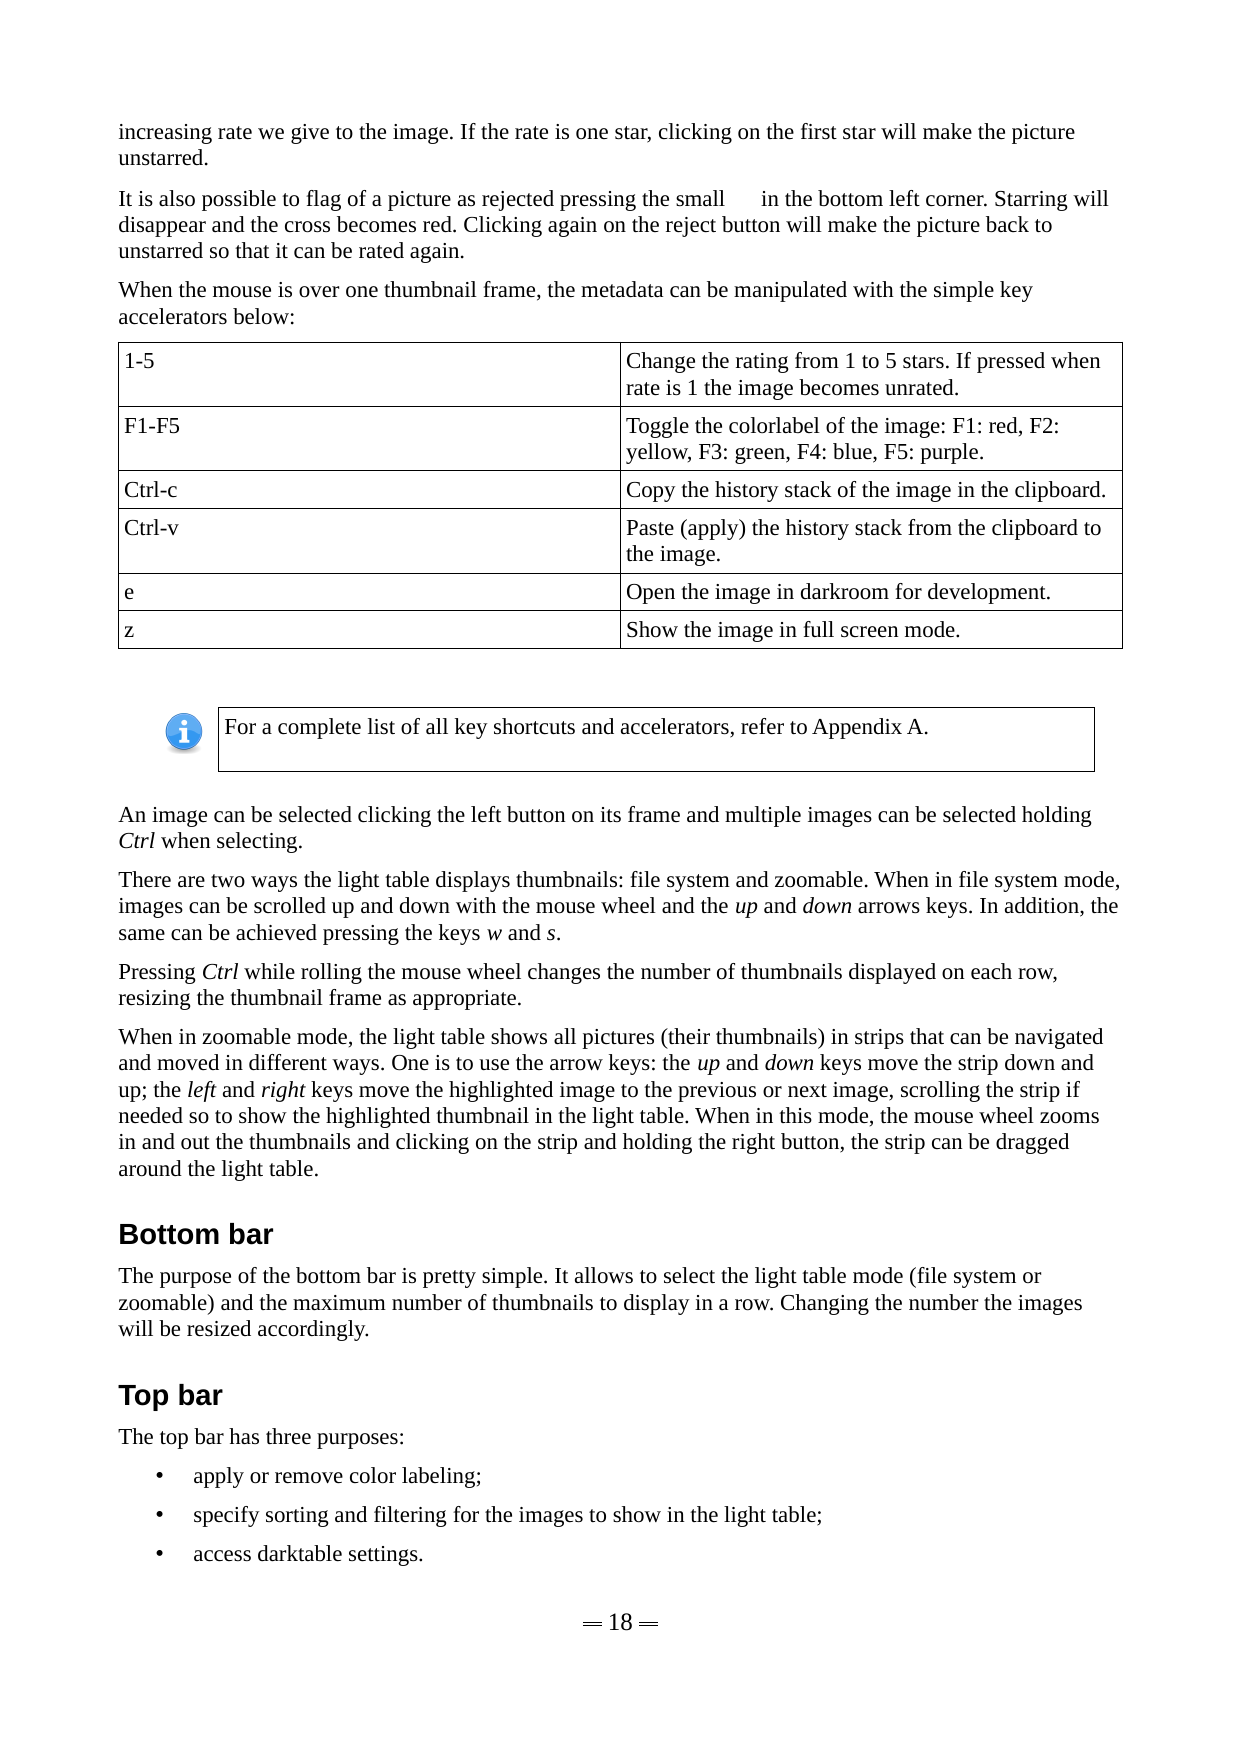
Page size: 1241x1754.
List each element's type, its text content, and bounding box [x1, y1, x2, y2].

picture [163, 713, 204, 754]
list apply or remove color labeling; [156, 1462, 1122, 1488]
table_cell F1-F5 [119, 407, 620, 470]
table_cell Open the image in darkroom for development. [621, 574, 1122, 610]
text When in zoomable mode, the light table shows all pictures (their thumbnails) in strips that can be navigated and moved in different ways. One is to use the arrow keys: the up and down keys move the strip down and up; the left and right keys move the highlighted image to the previous or next image, scrolling the strip if needed so to show the highlighted thumbnail in the light table. When in this mode, the mouse wheel zooms in and out the thumbnails and clicking on the strip and holding the right button, the strip can be dragged around the light table. [118, 1023, 1122, 1181]
table_cell Ctrl-c [119, 471, 620, 508]
list specify sorting and filtering for the images to show in the light table; [156, 1501, 1122, 1527]
subtitle Top bar [118, 1378, 1122, 1411]
table_header Change the rating from 1 to 5 stars. If pressed when rate is 1 the image becomes unrated. [621, 343, 1122, 406]
text There are two ways the light table displays thumbnails: file system and zoomable. When in file system mode, images can be scrolled up and down with the mouse wheel and the up and down arrows keys. In addition, the same can be achieved pressing the keys w and s. [118, 866, 1122, 945]
table_cell z [119, 611, 620, 648]
subtitle Bottom bar [118, 1217, 1122, 1251]
table_header [149, 707, 218, 771]
list access darktable settings. [156, 1539, 1122, 1566]
table_cell Paste (apply) the history stack from the clipboard to the image. [621, 509, 1122, 572]
text Pressing Ctrl while rolling the mouse wheel changes the number of thumbnails displayed on each row, resizing the thumbnail frame as appropriate. [118, 958, 1122, 1010]
text When the mouse is over one thumbnail frame, the metadata can be manipulated with the simple key accelerators below: [118, 276, 1122, 329]
table_cell e [119, 574, 620, 610]
table_cell Toggle the colorlabel of the image: F1: red, F2: yellow, F3: green, F4: blue, F5: purple. [621, 407, 1122, 470]
text An image can be selected clicking the left button on its frame and multiple images can be selected holding Ctrl when selecting. [118, 801, 1122, 854]
table_cell Copy the history stack of the image in the clipboard. [621, 471, 1122, 508]
table_cell Ctrl-v [119, 509, 620, 572]
text It is also possible to flag of a picture as rejected pressing the small in the bottom left corner. Starring will disappear and the cross becomes red. Clicking again on the reject button will make the picture back to unstarred so that it can be rated again. [118, 183, 1122, 264]
table_header 1-5 [119, 343, 620, 406]
text The top bar has three purposes: [118, 1423, 1122, 1449]
table_header For a complete list of all key shortcuts and accelerators, refer to Appendix A. [219, 708, 1094, 771]
text increasing rate we give to the image. If the rate is one star, clicking on the first star will make the picture unstarred. [118, 118, 1122, 171]
text The purpose of the bottom bar is pretty simple. It allows to select the light table mode (file system or zoomable) and the maximum number of thumbnails to display in a row. Changing the number the images will be resized accordingly. [118, 1262, 1122, 1342]
table_cell Show the image in full screen mode. [621, 611, 1122, 648]
